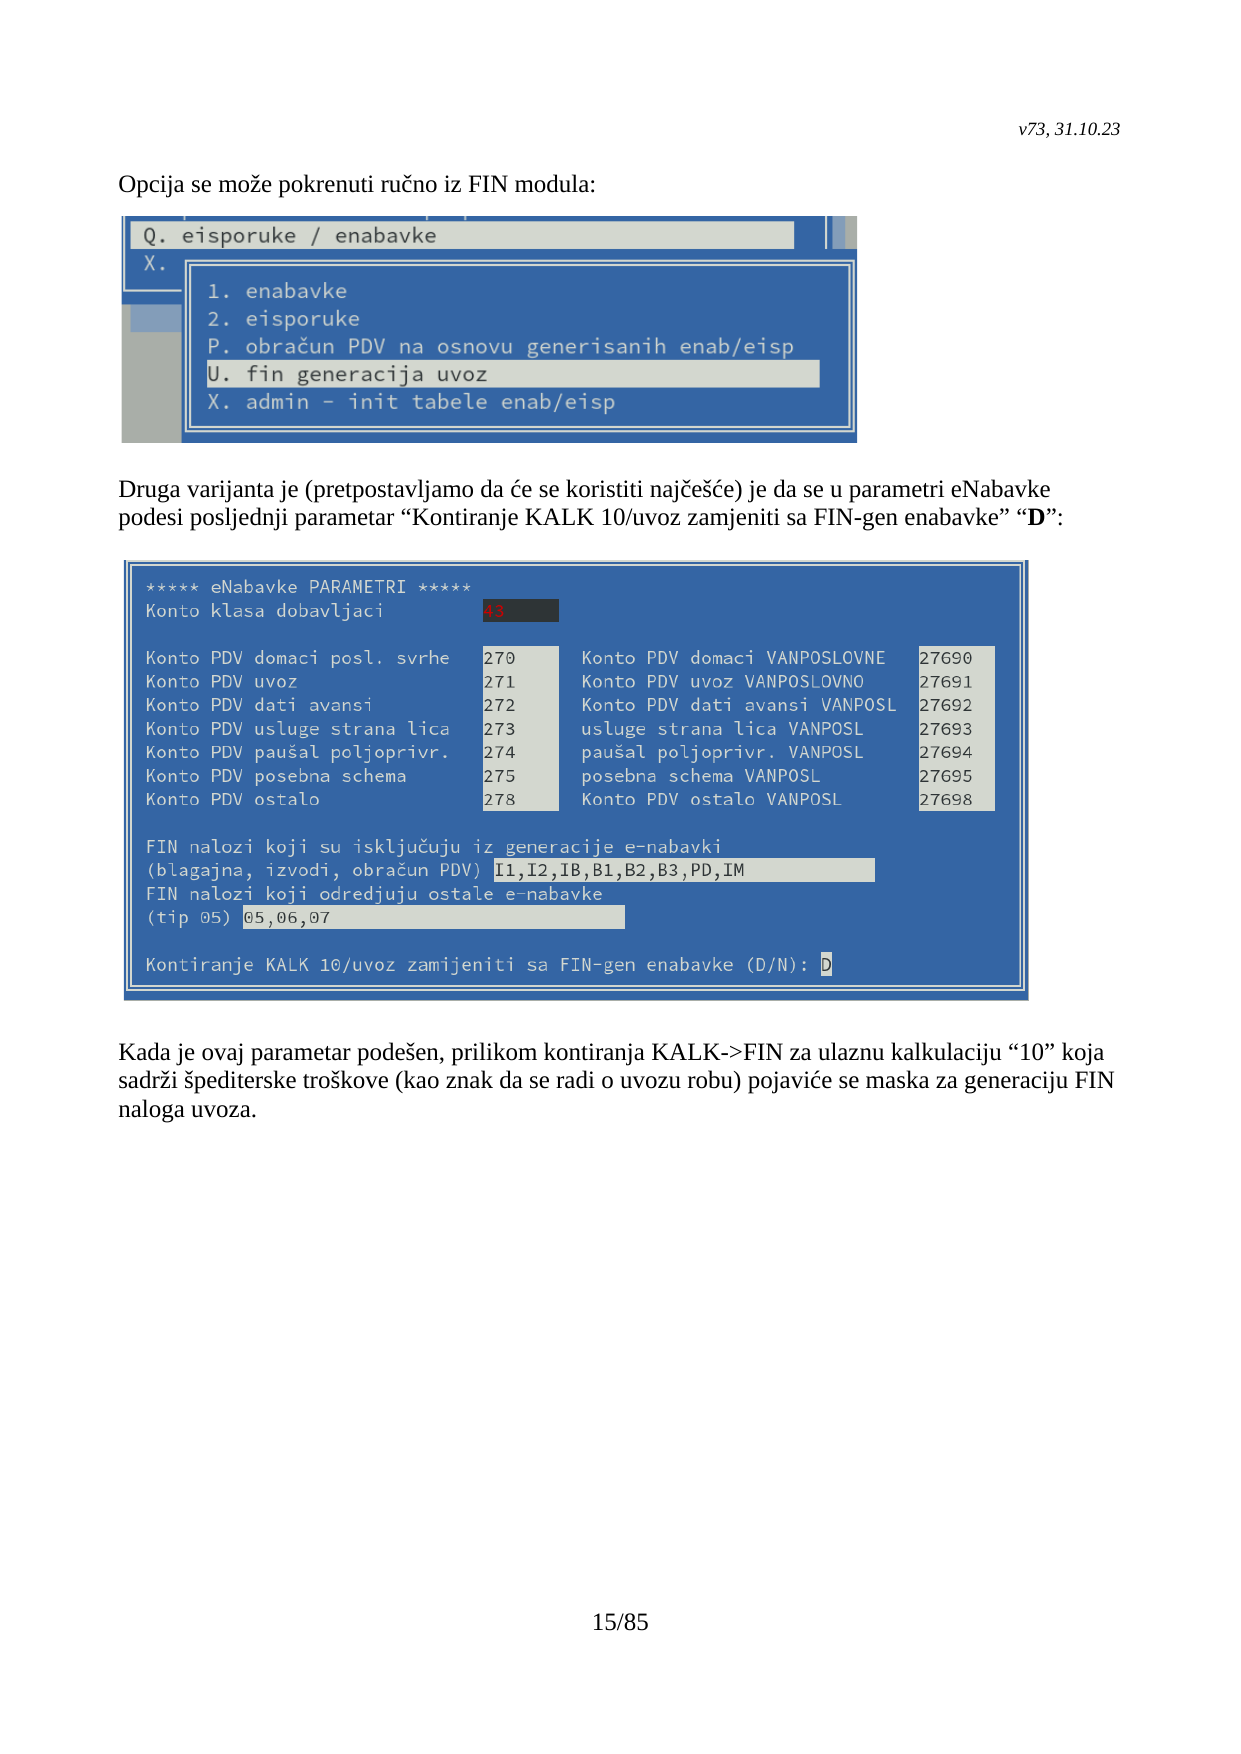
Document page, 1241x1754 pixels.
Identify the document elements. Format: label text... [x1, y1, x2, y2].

picture [121, 216, 858, 443]
picture [123, 560, 1029, 1001]
text Opcija se može pokrenuti ručno iz FIN modula: [118, 169, 1122, 198]
text Kada je ovaj parametar podešen, prilikom kontiranja KALK->FIN za ulaznu kalkulaciju “10” koja sadrži špediterske troškove (kao znak da se radi o uvozu robu) pojaviće se maska za generaciju FIN naloga uvoza. [118, 1037, 1122, 1123]
text Druga varijanta je (pretpostavljamo da će se koristiti najčešće) je da se u parametri eNabavke podesi posljednji parametar “Kontiranje KALK 10/uvoz zamjeniti sa FIN-gen enabavke” “D”: [118, 474, 1122, 531]
